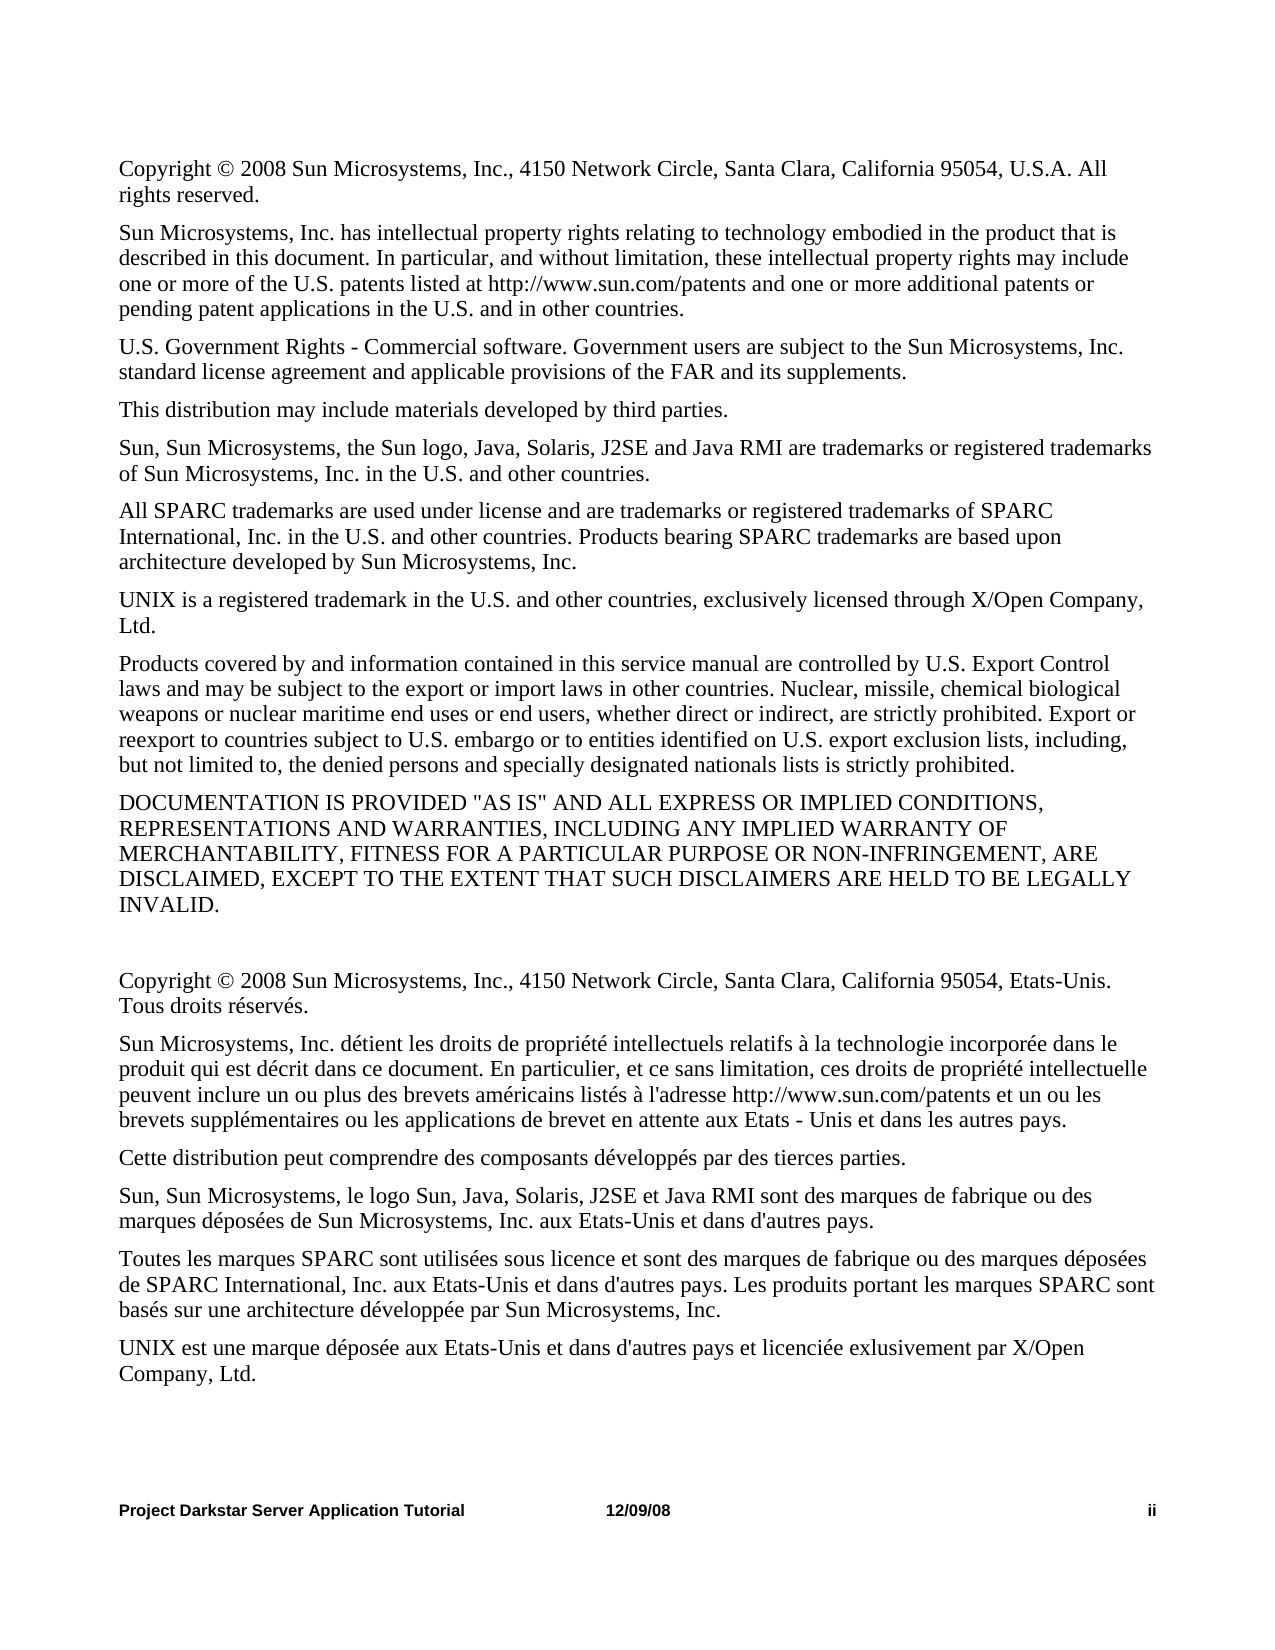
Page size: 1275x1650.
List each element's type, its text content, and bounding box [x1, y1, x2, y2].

text Sun Microsystems, Inc. has intellectual property rights relating to technology embodied in the product that is described in this document. In particular, and without limitation, these intellectual property rights may include one or more of the U.S. patents listed at http://www.sun.com/patents and one or more additional patents or pending patent applications in the U.S. and in other countries. [118, 220, 1156, 321]
text Copyright © 2008 Sun Microsystems, Inc., 4150 Network Circle, Santa Clara, California 95054, Etats-Unis. Tous droits réservés. [118, 968, 1156, 1018]
text Toutes les marques SPARC sont utilisées sous licence et sont des marques de fabrique ou des marques déposées de SPARC International, Inc. aux Etats-Unis et dans d'autres pays. Les produits portant les marques SPARC sont basés sur une architecture développée par Sun Microsystems, Inc. [118, 1246, 1156, 1323]
text Sun, Sun Microsystems, le logo Sun, Java, Solaris, J2SE et Java RMI sont des marques de fabrique ou des marques déposées de Sun Microsystems, Inc. aux Etats-Unis et dans d'autres pays. [118, 1183, 1156, 1234]
text UNIX is a registered trademark in the U.S. and other countries, exclusively licensed through X/Open Company, Ltd. [118, 587, 1156, 638]
text Cette distribution peut comprendre des composants développés par des tierces parties. [118, 1145, 1156, 1171]
text U.S. Government Rights - Commercial software. Government users are subject to the Sun Microsystems, Inc. standard license agreement and applicable provisions of the FAR and its supplements. [118, 334, 1156, 385]
text All SPARC trademarks are used under license and are trademarks or registered trademarks of SPARC International, Inc. in the U.S. and other countries. Products bearing SPARC trademarks are based upon architecture developed by Sun Microsystems, Inc. [118, 498, 1156, 575]
text DOCUMENTATION IS PROVIDED "AS IS" AND ALL EXPRESS OR IMPLIED CONDITIONS, REPRESENTATIONS AND WARRANTIES, INCLUDING ANY IMPLIED WARRANTY OF MERCHANTABILITY, FITNESS FOR A PARTICULAR PURPOSE OR NON-INFRINGEMENT, ARE DISCLAIMED, EXCEPT TO THE EXTENT THAT SUCH DISCLAIMERS ARE HELD TO BE LEGALLY INVALID. [118, 790, 1156, 917]
text Copyright © 2008 Sun Microsystems, Inc., 4150 Network Circle, Santa Clara, California 95054, U.S.A. All rights reserved. [118, 156, 1156, 207]
text This distribution may include materials developed by third parties. [118, 397, 1156, 423]
text Sun Microsystems, Inc. détient les droits de propriété intellectuels relatifs à la technologie incorporée dans le produit qui est décrit dans ce document. En particulier, et ce sans limitation, ces droits de propriété intellectuelle peuvent inclure un ou plus des brevets américains listés à l'adresse http://www.sun.com/patents et un ou les brevets supplémentaires ou les applications de brevet en attente aux Etats - Unis et dans les autres pays. [118, 1031, 1156, 1133]
text Products covered by and information contained in this service manual are controlled by U.S. Export Control laws and may be subject to the export or import laws in other countries. Nuclear, missile, chemical biological weapons or nuclear maritime end uses or end users, whether direct or indirect, are strictly prohibited. Export or reexport to countries subject to U.S. embargo or to entities identified on U.S. export exclusion lists, including, but not limited to, the denied persons and specially designated nationals lists is strictly prohibited. [118, 651, 1156, 778]
text Sun, Sun Microsystems, the Sun logo, Java, Solaris, J2SE and Java RMI are trademarks or registered trademarks of Sun Microsystems, Inc. in the U.S. and other countries. [118, 435, 1156, 486]
text UNIX est une marque déposée aux Etats-Unis et dans d'autres pays et licenciée exlusivement par X/Open Company, Ltd. [118, 1335, 1156, 1386]
